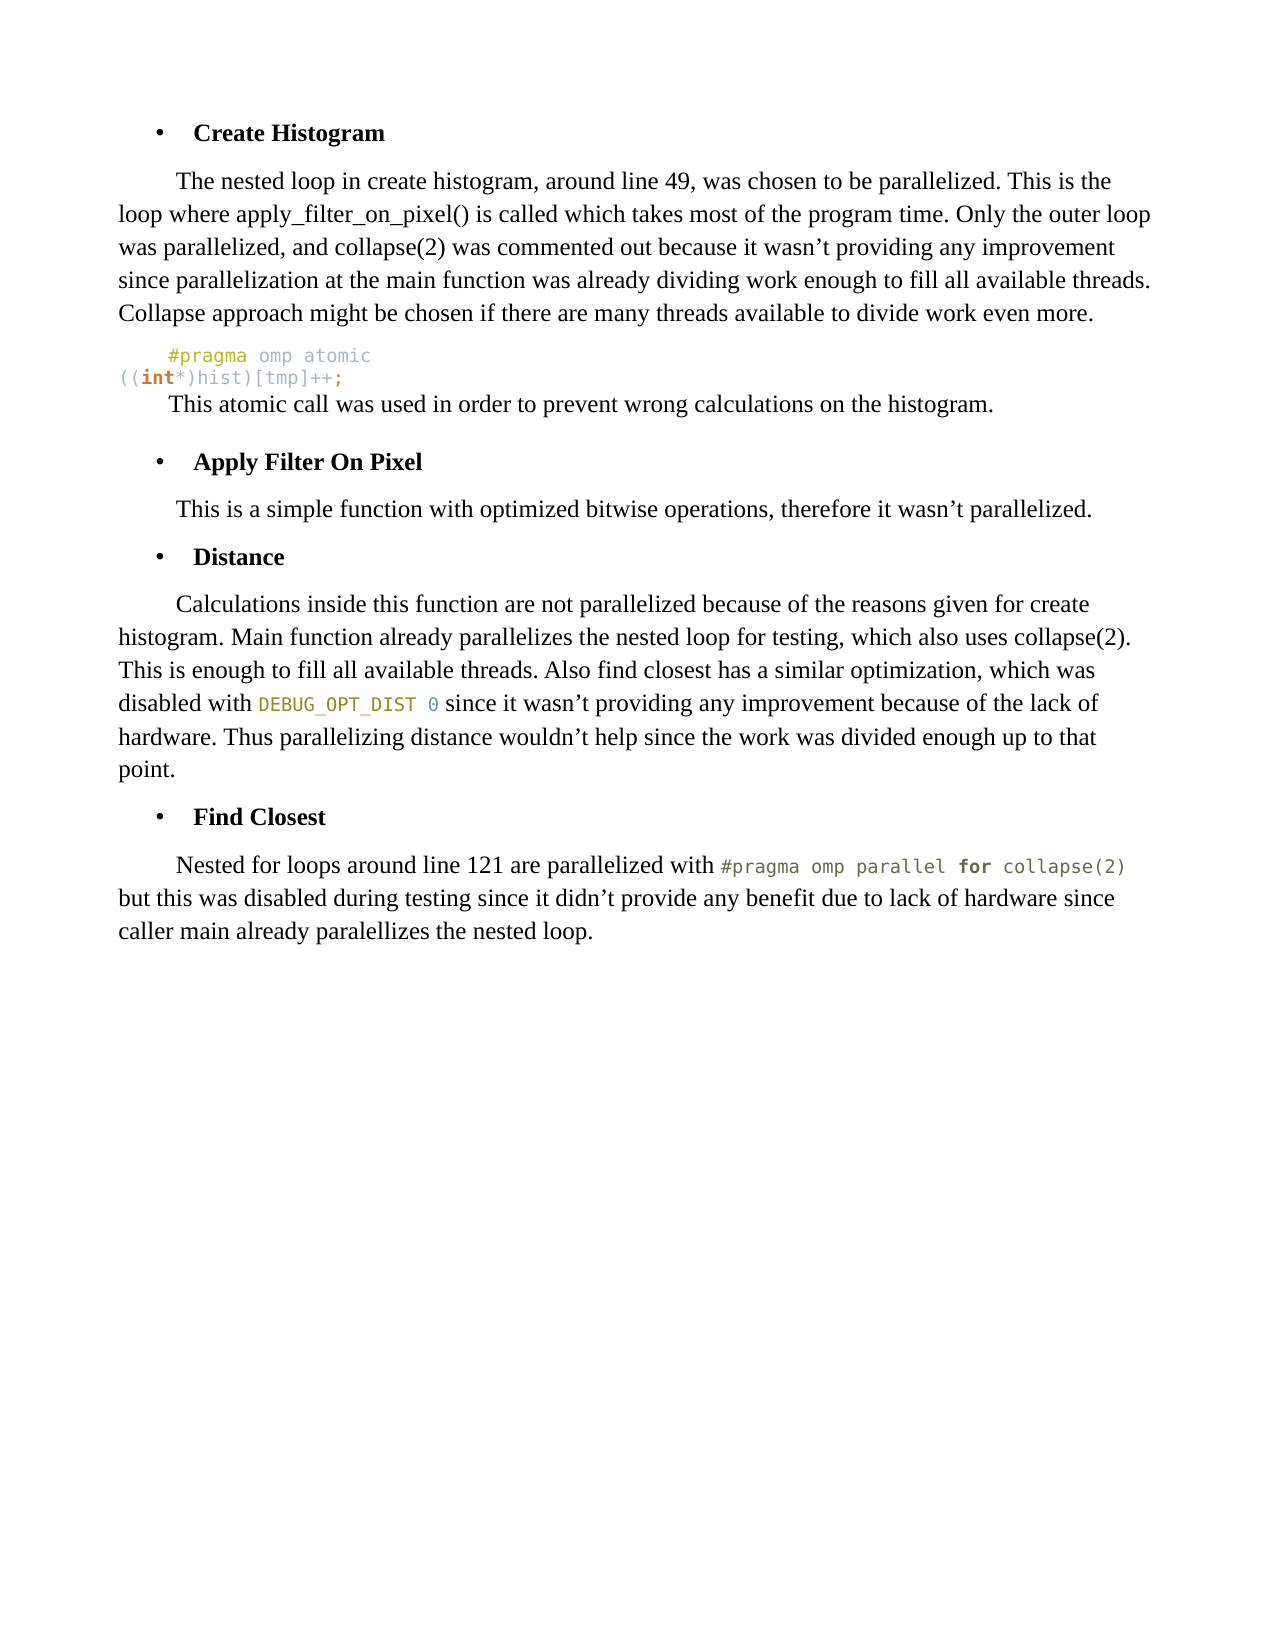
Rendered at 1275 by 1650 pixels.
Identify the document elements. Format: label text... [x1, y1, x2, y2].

list Apply Filter On Pixel [156, 447, 1157, 475]
text This atomic call was used in order to prevent wrong calculations on the histogram. [118, 389, 1157, 418]
text Calculations inside this function are not parallelized because of the reasons given for create histogram. Main function already parallelizes the nested loop for testing, which also uses collapse(2). This is enough to fill all available threads. Also find closest has a similar optimization, which was disabled with DEBUG_OPT_DIST 0 since it wasn’t providing any improvement because of the lack of hardware. Thus parallelizing distance wouldn’t help since the work was divided enough up to that point. [118, 589, 1157, 783]
text Nested for loops around line 121 are parallelized with #pragma omp parallel for collapse(2) but this was disabled during testing since it didn’t provide any benefit due to lack of hardware since caller main already paralellizes the nested loop. [118, 850, 1157, 944]
text The nested loop in create histogram, around line 49, was chosen to be parallelized. This is the loop where apply_filter_on_pixel() is called which takes most of the program time. Only the outer loop was parallelized, and collapse(2) was commented out because it wasn’t providing any improvement since parallelization at the main function was already dividing work enough to fill all available threads. Collapse approach might be chosen if there are many threads available to divide work even more. [118, 166, 1157, 327]
text This is a simple function with optimized bitwise operations, therefore it wasn’t parallelized. [118, 494, 1157, 523]
list Create Histogram [156, 118, 1157, 147]
list Find Closest [156, 802, 1157, 831]
text #pragma omp atomic ((int*)hist)[tmp]++; [118, 345, 1157, 389]
list Distance [156, 542, 1157, 571]
